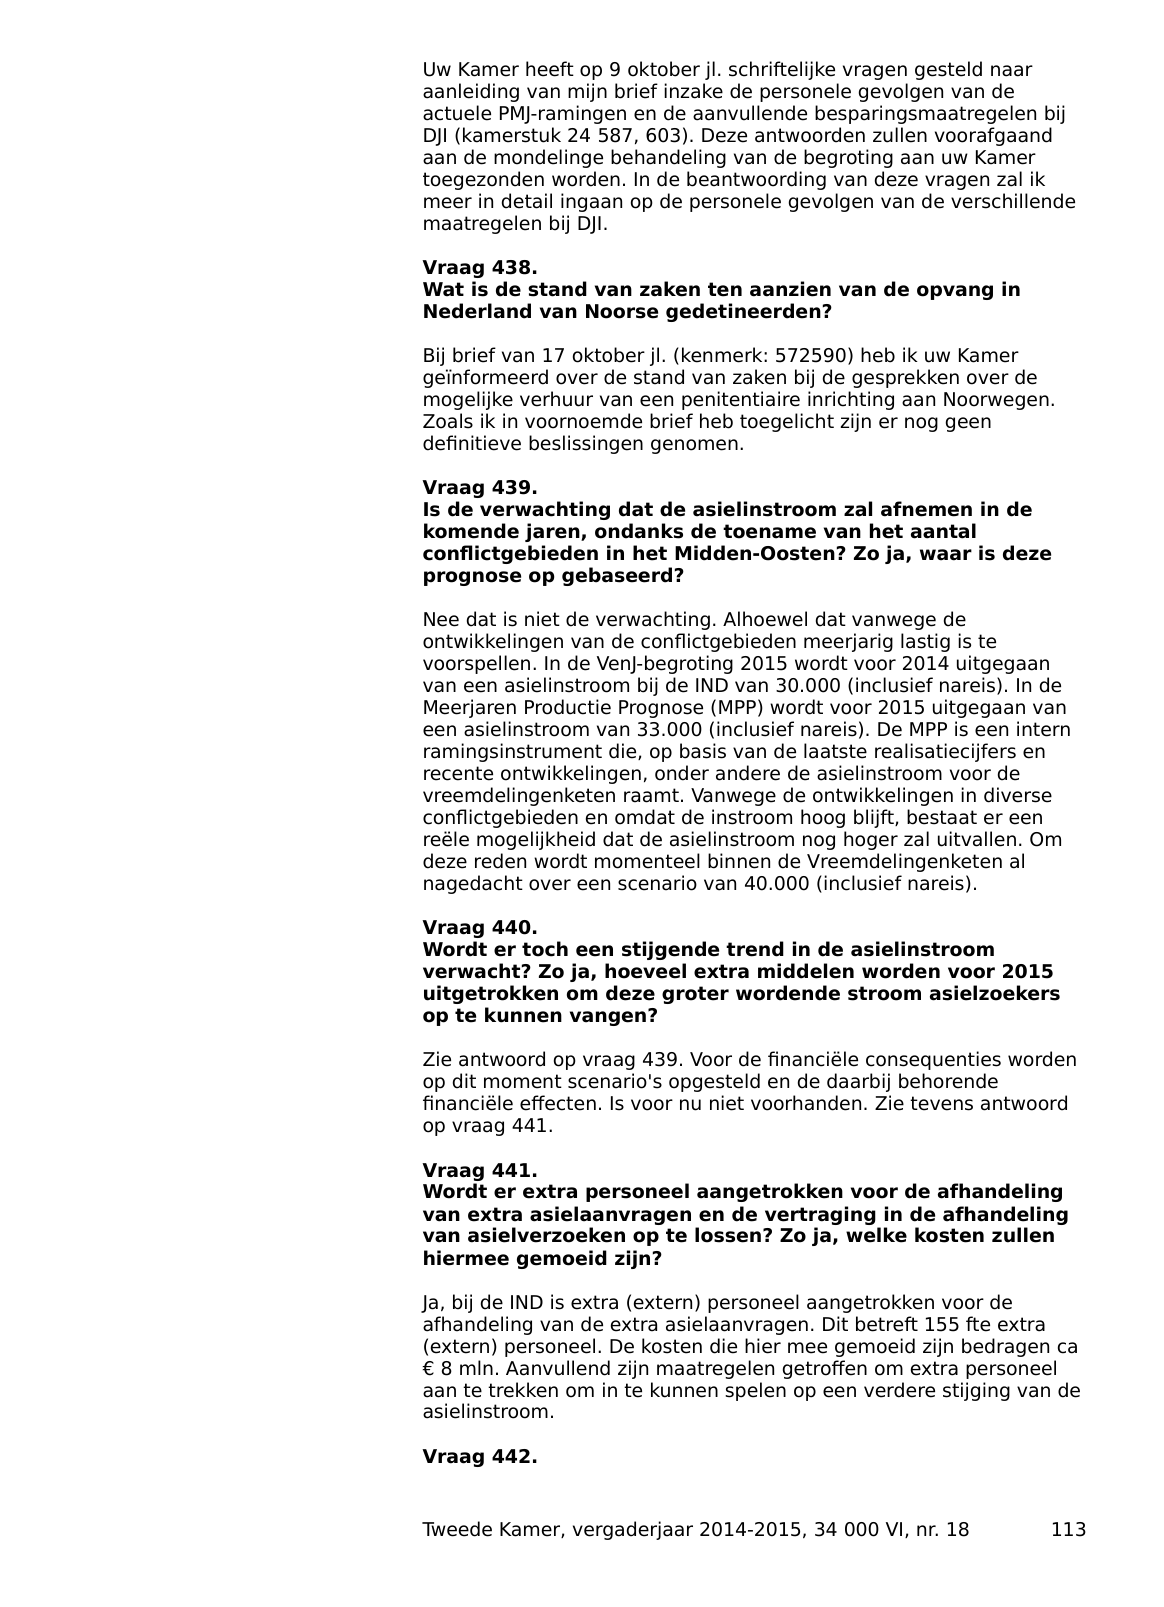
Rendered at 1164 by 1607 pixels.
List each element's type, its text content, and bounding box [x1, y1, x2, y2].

text Wordt er toch een stijgende trend in de asielinstroom verwacht? Zo ja, hoeveel extra middelen worden voor 2015 uitgetrokken om deze groter wordende stroom asielzoekers op te kunnen vangen? [422, 939, 1087, 1027]
text Wat is de stand van zaken ten aanzien van de opvang in Nederland van Noorse gedetineerden? [422, 279, 1087, 323]
text Uw Kamer heeft op 9 oktober jl. schriftelijke vragen gesteld naar aanleiding van mijn brief inzake de personele gevolgen van de actuele PMJ-ramingen en de aanvullende besparingsmaatregelen bij DJI (kamerstuk 24 587, 603). Deze antwoorden zullen voorafgaand aan de mondelinge behandeling van de begroting aan uw Kamer toegezonden worden. In de beantwoording van deze vragen zal ik meer in detail ingaan op de personele gevolgen van de verschillende maatregelen bij DJI. [422, 59, 1087, 235]
text Wordt er extra personeel aangetrokken voor de afhandeling van extra asielaanvragen en de vertraging in de afhandeling van asielverzoeken op te lossen? Zo ja, welke kosten zullen hiermee gemoeid zijn? [422, 1181, 1087, 1269]
text Vraag 440. [422, 917, 1087, 939]
text Nee dat is niet de verwachting. Alhoewel dat vanwege de ontwikkelingen van de conflictgebieden meerjarig lastig is te voorspellen. In de VenJ-begroting 2015 wordt voor 2014 uitgegaan van een asielinstroom bij de IND van 30.000 (inclusief nareis). In de Meerjaren Productie Prognose (MPP) wordt voor 2015 uitgegaan van een asielinstroom van 33.000 (inclusief nareis). De MPP is een intern ramingsinstrument die, op basis van de laatste realisatiecijfers en recente ontwikkelingen, onder andere de asielinstroom voor de vreemdelingenketen raamt. Vanwege de ontwikkelingen in diverse conflictgebieden en omdat de instroom hoog blijft, bestaat er een reële mogelijkheid dat de asielinstroom nog hoger zal uitvallen. Om deze reden wordt momenteel binnen de Vreemdelingenketen al nagedacht over een scenario van 40.000 (inclusief nareis). [422, 609, 1087, 895]
text Vraag 438. [422, 257, 1087, 279]
text Vraag 441. [422, 1159, 1087, 1181]
text Vraag 442. [422, 1446, 1087, 1468]
text Bij brief van 17 oktober jl. (kenmerk: 572590) heb ik uw Kamer geïnformeerd over de stand van zaken bij de gesprekken over de mogelijke verhuur van een penitentiaire inrichting aan Noorwegen. Zoals ik in voornoemde brief heb toegelicht zijn er nog geen definitieve beslissingen genomen. [422, 345, 1087, 455]
text Is de verwachting dat de asielinstroom zal afnemen in de komende jaren, ondanks de toename van het aantal conflictgebieden in het Midden-Oosten? Zo ja, waar is deze prognose op gebaseerd? [422, 499, 1087, 587]
text Vraag 439. [422, 477, 1087, 499]
text Ja, bij de IND is extra (extern) personeel aangetrokken voor de afhandeling van de extra asielaanvragen. Dit betreft 155 fte extra (extern) personeel. De kosten die hier mee gemoeid zijn bedragen ca € 8 mln. Aanvullend zijn maatregelen getroffen om extra personeel aan te trekken om in te kunnen spelen op een verdere stijging van de asielinstroom. [422, 1292, 1087, 1423]
text Zie antwoord op vraag 439. Voor de financiële consequenties worden op dit moment scenario's opgesteld en de daarbij behorende financiële effecten. Is voor nu niet voorhanden. Zie tevens antwoord op vraag 441. [422, 1049, 1087, 1137]
